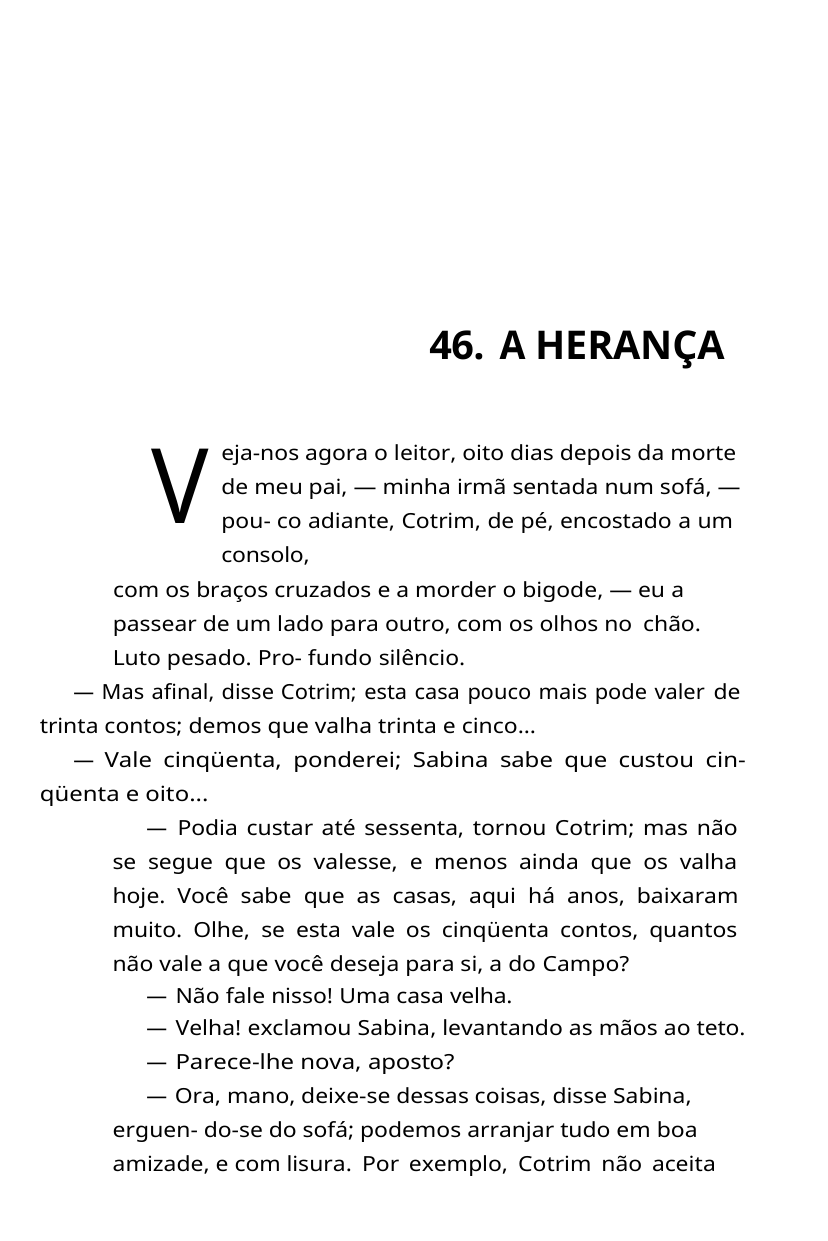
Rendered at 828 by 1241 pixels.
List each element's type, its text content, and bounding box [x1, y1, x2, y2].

list Vale cinqüenta, ponderei; Sabina sabe que custou cin- qüenta e oito... [39, 745, 745, 807]
list Parece-lhe nova, aposto? [146, 1047, 787, 1076]
list Ora, mano, deixe-se dessas coisas, disse Sabina, erguen- do-se do sofá; podemos arranjar tudo em boa amizade, e com lisura. Por exemplo, Cotrim não aceita [112, 1081, 745, 1178]
text com os braços cruzados e a morder o bigode, — eu a passear de um lado para outro, com os olhos no chão. Luto pesado. Pro- fundo silêncio. [113, 575, 745, 671]
list Não fale nisso! Uma casa velha. [146, 983, 787, 1009]
list Podia custar até sessenta, tornou Cotrim; mas não se segue que os valesse, e menos ainda que os valha hoje. Você sabe que as casas, aqui há anos, baixaram muito. Olhe, se esta vale os cinqüenta contos, quantos não vale a que você deseja para si, a do Campo? [112, 813, 739, 978]
list Velha! exclamou Sabina, levantando as mãos ao teto. [146, 1013, 787, 1042]
text V [151, 421, 221, 550]
subtitle A HERANÇA [429, 317, 787, 371]
list Mas afinal, disse Cotrim; esta casa pouco mais pode valer de trinta contos; demos que valha trinta e cinco... [39, 677, 740, 739]
text eja-nos agora o leitor, oito dias depois da morte de meu pai, — minha irmã sentada num sofá, — pou- co adiante, Cotrim, de pé, encostado a um consolo, [221, 438, 745, 569]
